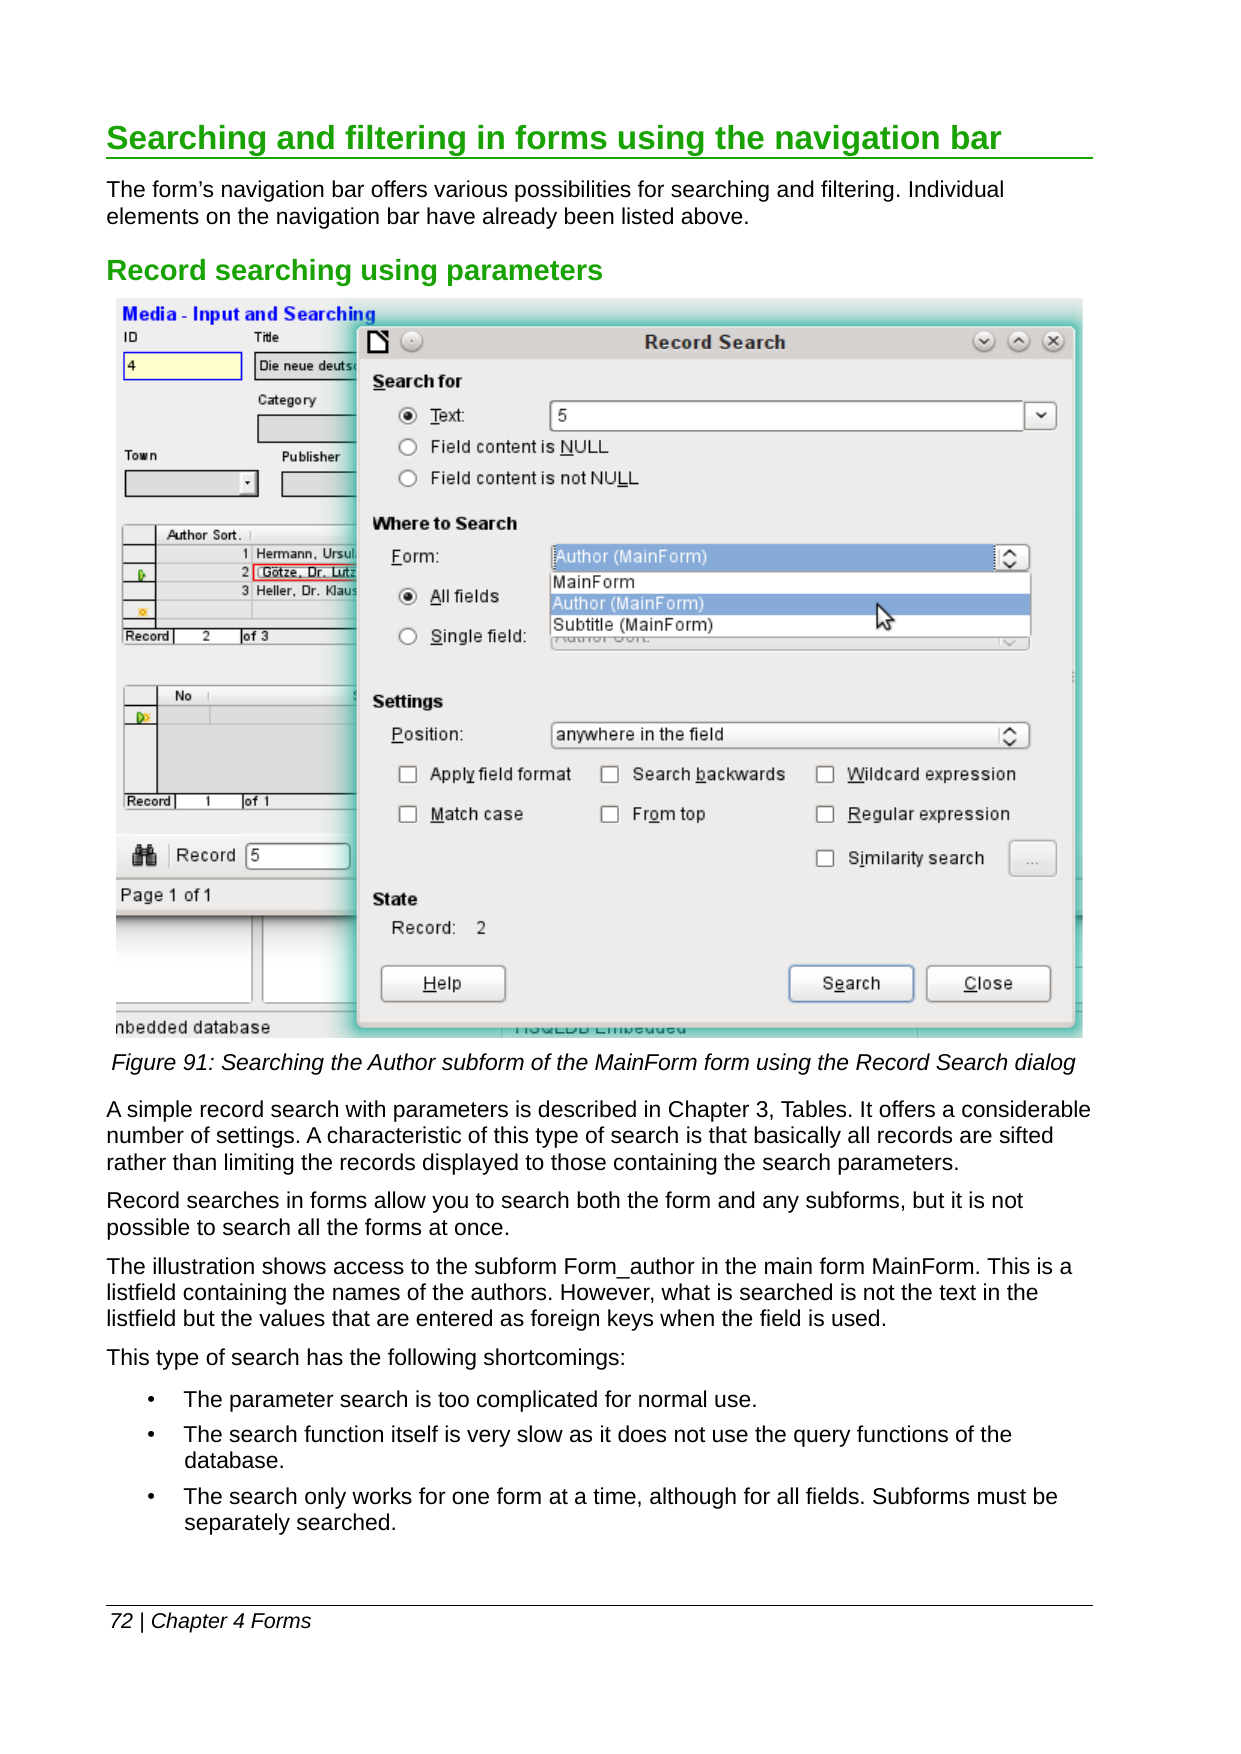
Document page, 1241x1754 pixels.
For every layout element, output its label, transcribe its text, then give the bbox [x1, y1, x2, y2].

list The parameter search is too complicated for normal use. [144, 1383, 1093, 1412]
subtitle Searching and filtering in forms using the navigation bar [106, 118, 1093, 157]
subtitle Record searching using parameters [106, 253, 1093, 286]
list The search function itself is very slow as it does not use the query functions of the database. [144, 1418, 1093, 1474]
text Figure 91: Searching the Author subform of the MainForm form using the Record Search dialog [111, 1049, 1088, 1076]
text The form’s navigation bar offers various possibilities for searching and filtering. Individual elements on the navigation bar have already been listed above. [106, 176, 1093, 229]
text A simple record search with parameters is described in Chapter 3, Tables. It offers a considerable number of settings. A characteristic of this type of search is that basically all records are sifted rather than limiting the records displayed to those containing the search parameters. [106, 1096, 1093, 1175]
text This type of search has the following shortcomings: [106, 1344, 1093, 1371]
text Record searches in forms allow you to search both the form and any subforms, but it is not possible to search all the forms at once. [106, 1187, 1093, 1240]
text The illustration shows access to the subform Form_author in the main form MainForm. This is a listfield containing the names of the authors. However, what is searched is not the text in the listfield but the values that are entered as foreign keys when the field is used. [106, 1253, 1093, 1332]
list The search only works for one form at a time, although for all fields. Subforms must be separately searched. [144, 1480, 1093, 1538]
picture [116, 298, 1083, 1038]
